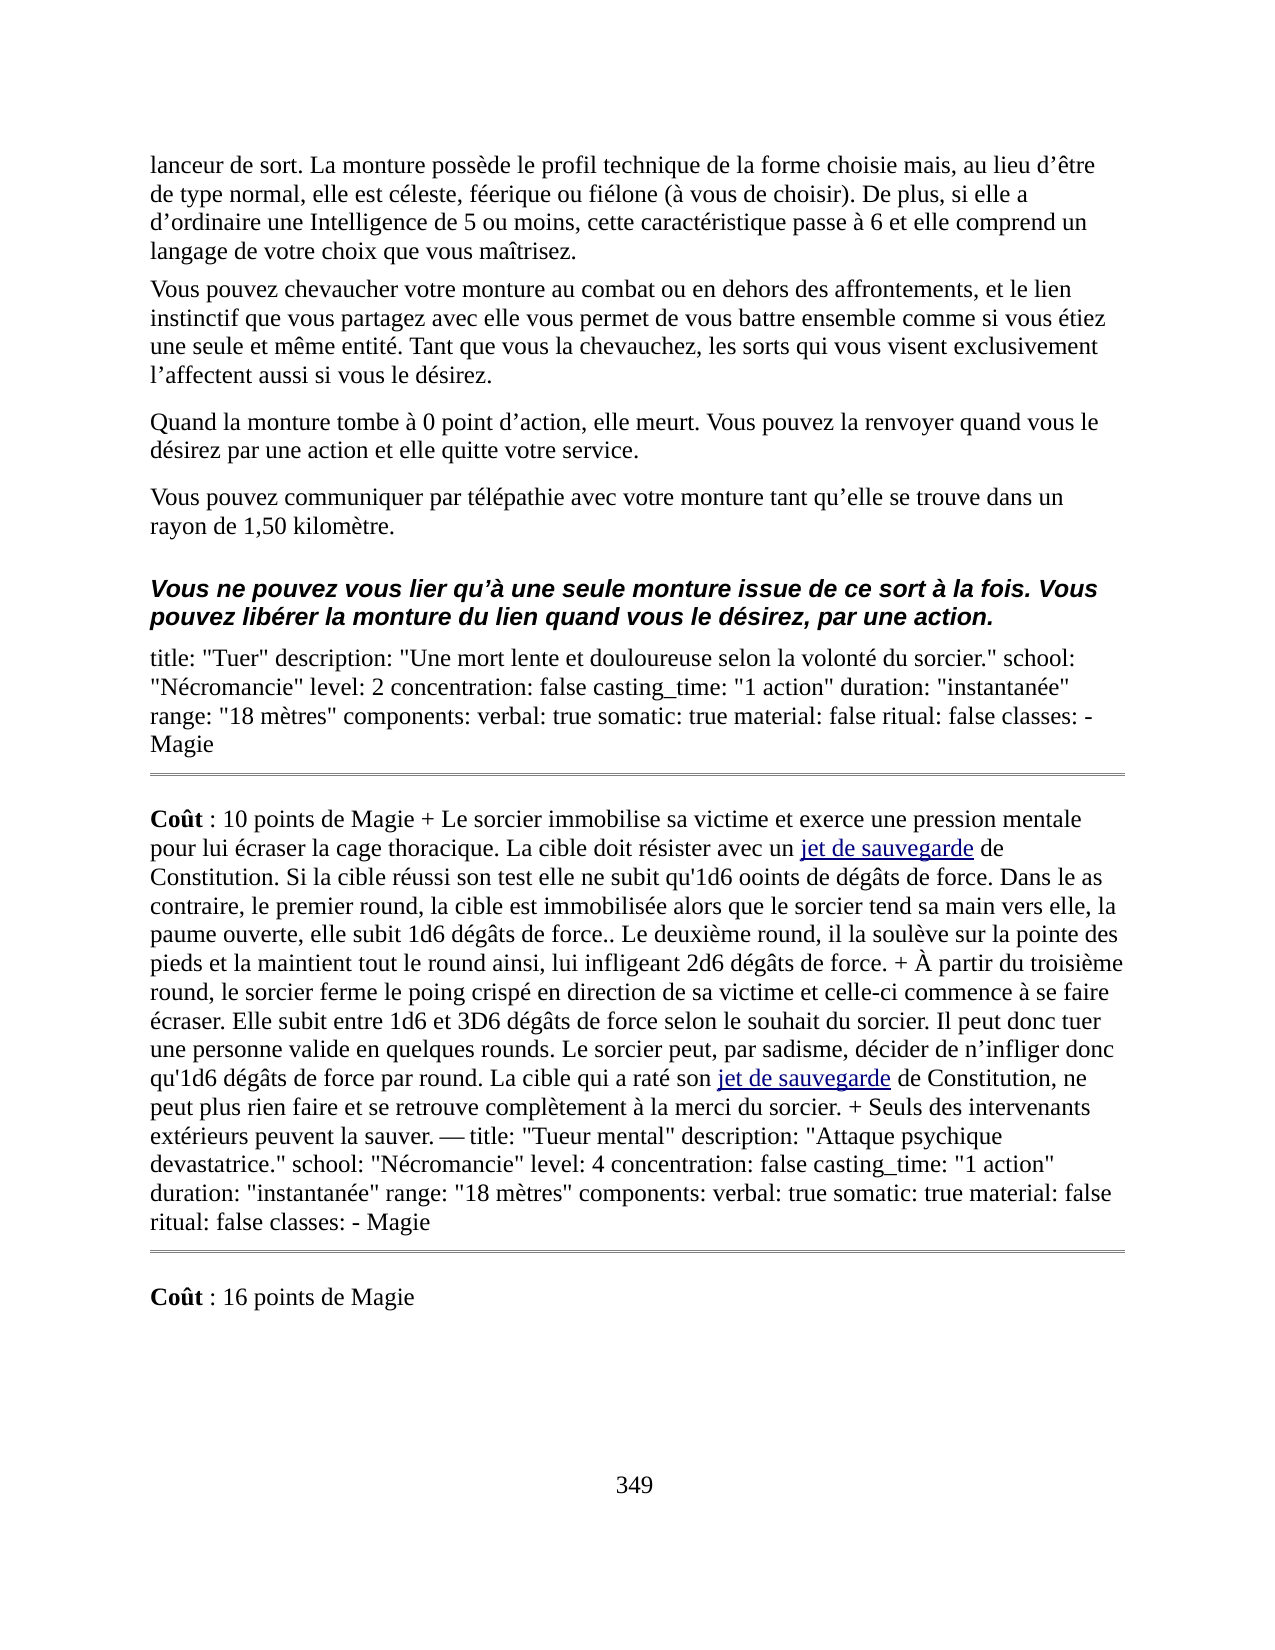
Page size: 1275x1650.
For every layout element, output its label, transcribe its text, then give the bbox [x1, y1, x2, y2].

text Vous pouvez communiquer par télépathie avec votre monture tant qu’elle se trouve dans un rayon de 1,50 kilomètre. [150, 482, 1125, 540]
text lanceur de sort. La monture possède le profil technique de la forme choisie mais, au lieu d’être de type normal, elle est céleste, féerique ou fiélone (à vous de choisir). De plus, si elle a d’ordinaire une Intelligence de 5 ou moins, cette caractéristique passe à 6 et elle comprend un langage de votre choix que vous maîtrisez. [150, 150, 1125, 265]
text title: "Tuer" description: "Une mort lente et douloureuse selon la volonté du sorcier." school: "Nécromancie" level: 2 concentration: false casting_time: "1 action" duration: "instantanée" range: "18 mètres" components: verbal: true somatic: true material: false ritual: false classes: - Magie [150, 643, 1125, 758]
subtitle Vous ne pouvez vous lier qu’à une seule monture issue de ce sort à la fois. Vous pouvez libérer la monture du lien quand vous le désirez, par une action. [150, 574, 1125, 631]
text Quand la monture tombe à 0 point d’action, elle meurt. Vous pouvez la renvoyer quand vous le désirez par une action et elle quitte votre service. [150, 407, 1125, 464]
text Coût : 10 points de Magie + Le sorcier immobilise sa victime et exerce une pression mentale pour lui écraser la cage thoracique. La cible doit résister avec un jet de sauvegarde de Constitution. Si la cible réussi son test elle ne subit qu'1d6 ooints de dégâts de force. Dans le as contraire, le premier round, la cible est immobilisée alors que le sorcier tend sa main vers elle, la paume ouverte, elle subit 1d6 dégâts de force.. Le deuxième round, il la soulève sur la pointe des pieds et la maintient tout le round ainsi, lui infligeant 2d6 dégâts de force. + À partir du troisième round, le sorcier ferme le poing crispé en direction de sa victime et celle-ci commence à se faire écraser. Elle subit entre 1d6 et 3D6 dégâts de force selon le souhait du sorcier. Il peut donc tuer une personne valide en quelques rounds. Le sorcier peut, par sadisme, décider de n’infliger donc qu'1d6 dégâts de force par round. La cible qui a raté son jet de sauvegarde de Constitution, ne peut plus rien faire et se retrouve complètement à la merci du sorcier. + Seuls des intervenants extérieurs peuvent la sauver. — title: "Tueur mental" description: "Attaque psychique devastatrice." school: "Nécromancie" level: 4 concentration: false casting_time: "1 action" duration: "instantanée" range: "18 mètres" components: verbal: true somatic: true material: false ritual: false classes: - Magie [150, 804, 1125, 1236]
text Vous pouvez chevaucher votre monture au combat ou en dehors des affrontements, et le lien instinctif que vous partagez avec elle vous permet de vous battre ensemble comme si vous étiez une seule et même entité. Tant que vous la chevauchez, les sorts qui vous visent exclusivement l’affectent aussi si vous le désirez. [150, 274, 1125, 389]
text Coût : 16 points de Magie [150, 1282, 1125, 1311]
